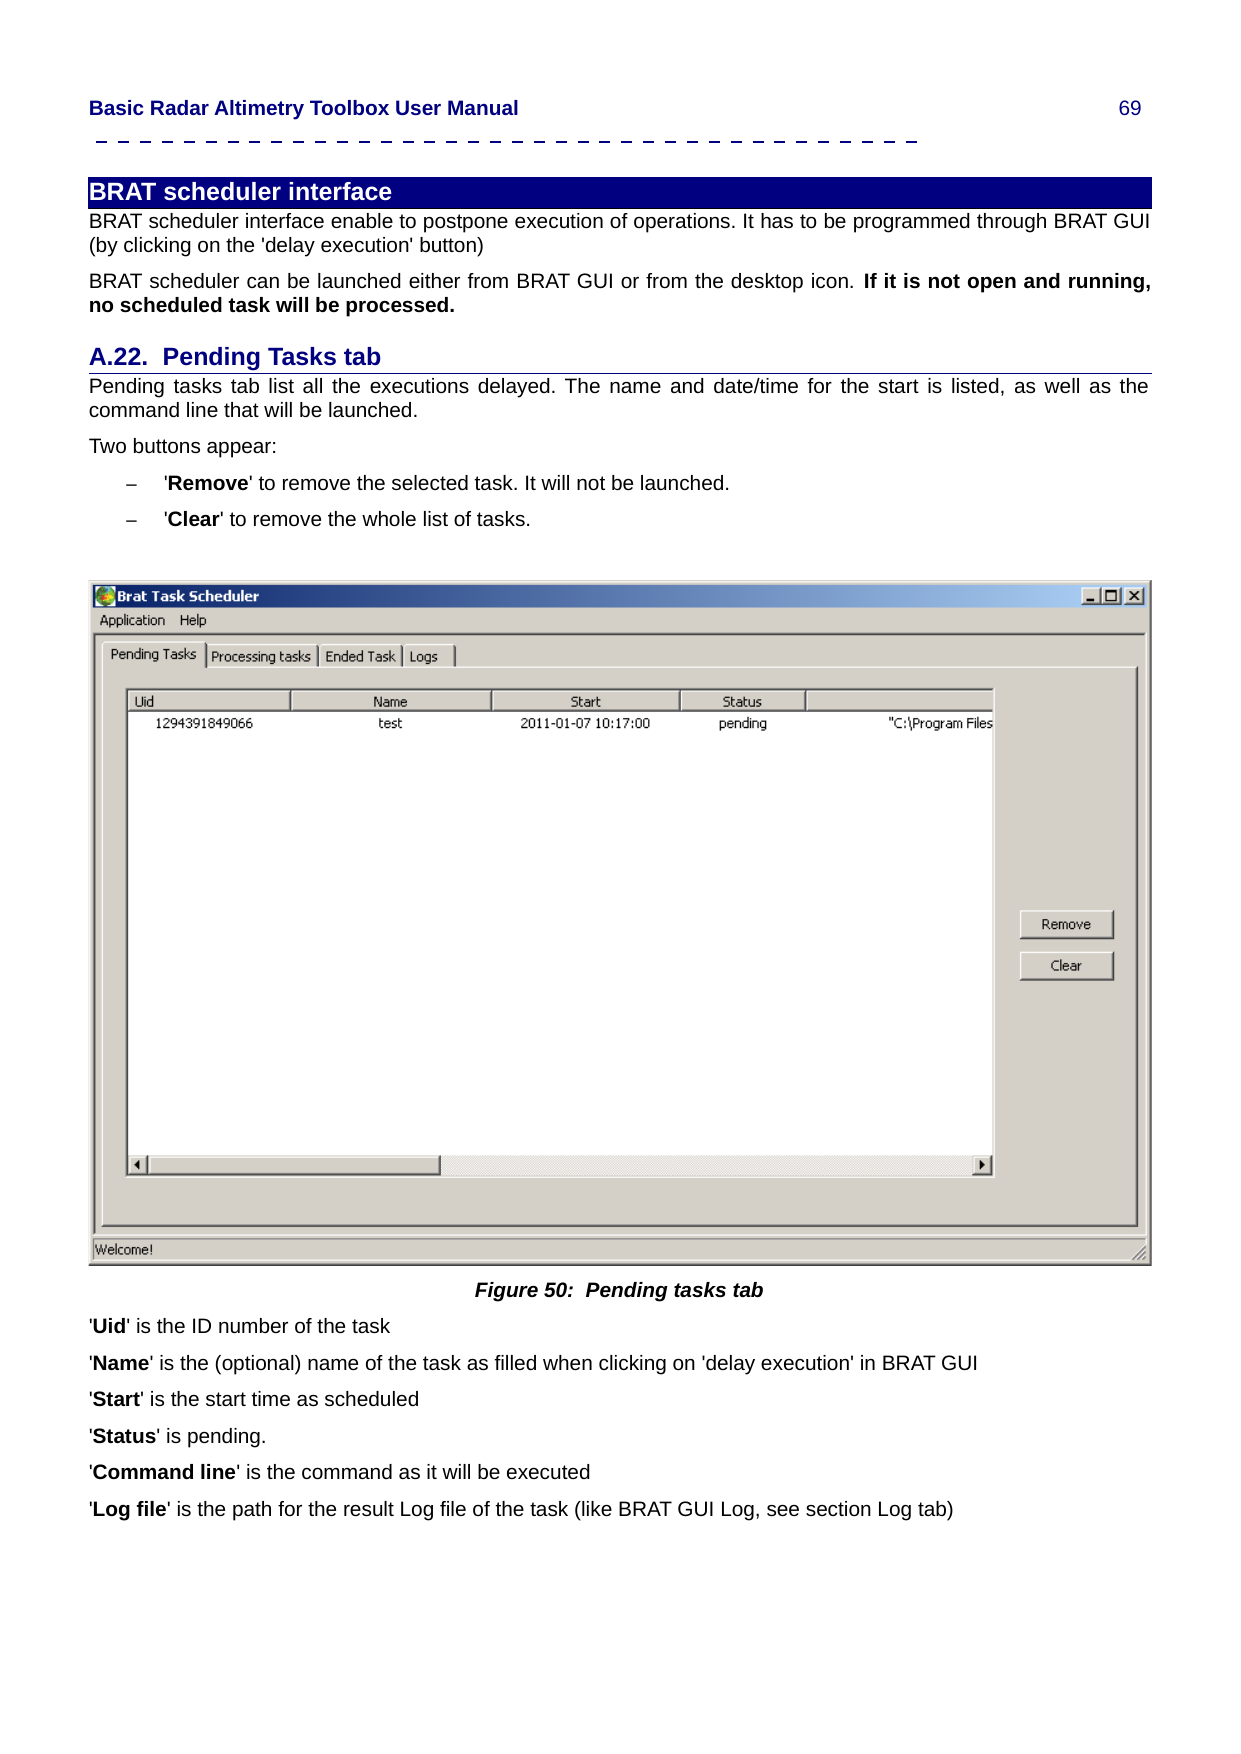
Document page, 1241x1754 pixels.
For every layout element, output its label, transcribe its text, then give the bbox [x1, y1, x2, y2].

text BRAT scheduler can be launched either from BRAT GUI or from the desktop icon. If it is not open and running, no scheduled task will be processed. [88, 269, 1152, 317]
text 'Uid' is the ID number of the task [88, 1314, 1152, 1338]
text 'Command line' is the command as it will be executed [88, 1460, 1152, 1484]
text Pending tasks tab list all the executions delayed. The name and date/time for the start is listed, as well as the command line that will be launched. [88, 374, 1152, 422]
list 'Clear' to remove the whole list of tasks. [126, 507, 1152, 531]
text 'Log file' is the path for the result Log file of the task (like BRAT GUI Log, see section Log tab) [88, 1496, 1152, 1520]
subtitle Pending Tasks tab [88, 342, 1152, 374]
subtitle BRAT scheduler interface [88, 177, 1152, 209]
text Figure 50: Pending tasks tab [88, 1278, 1152, 1302]
text 'Start' is the start time as scheduled [88, 1387, 1152, 1411]
text BRAT scheduler interface enable to postpone execution of operations. It has to be programmed through BRAT GUI (by clicking on the 'delay execution' button) [88, 209, 1152, 257]
list 'Remove' to remove the selected task. It will not be launched. [126, 471, 1152, 495]
text 'Name' is the (optional) name of the task as filled when clicking on 'delay execution' in BRAT GUI [88, 1351, 1152, 1374]
text Two buttons appear: [88, 434, 1152, 458]
text 'Status' is pending. [88, 1423, 1152, 1447]
